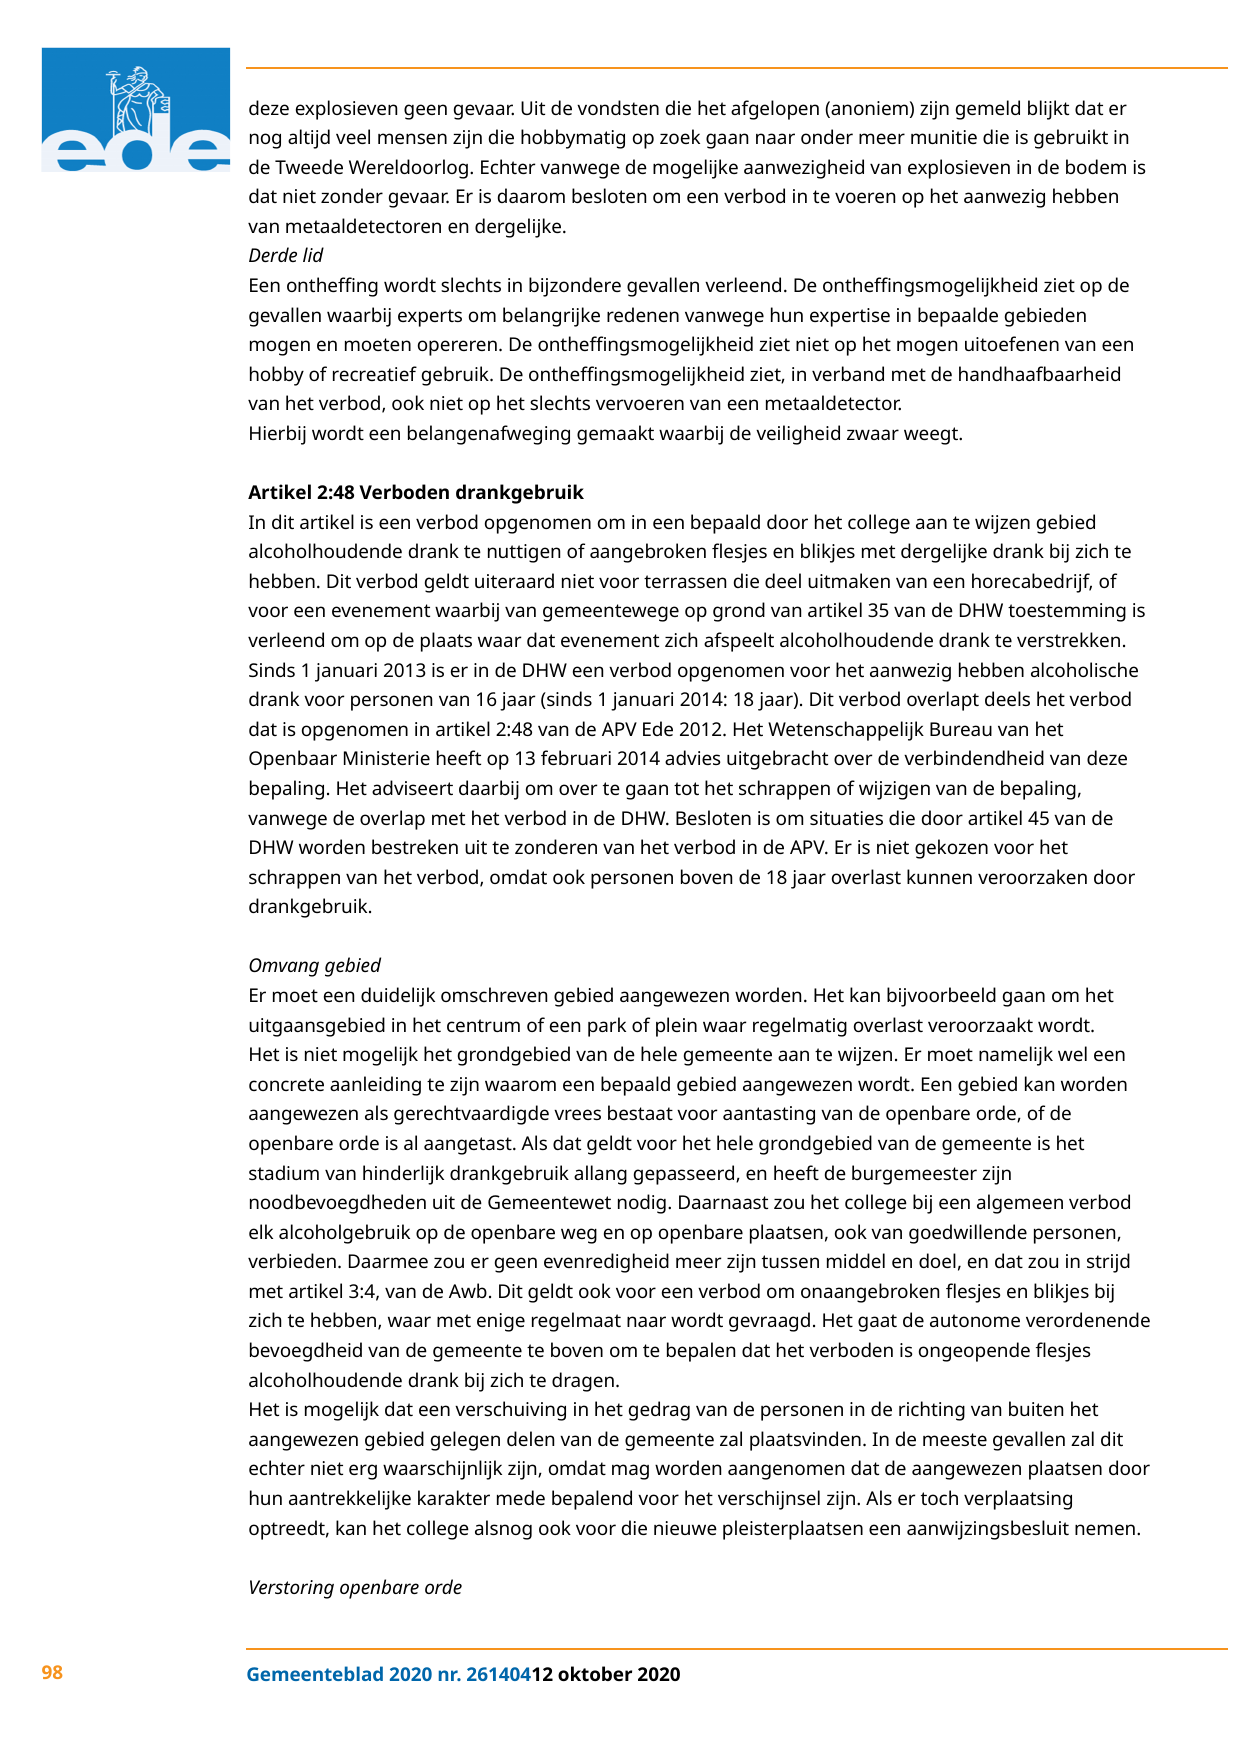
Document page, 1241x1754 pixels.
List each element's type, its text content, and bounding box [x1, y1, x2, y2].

text Artikel 2:48 Verboden drankgebruik [248, 479, 1152, 505]
text Het is niet mogelijk het grondgebied van de hele gemeente aan te wijzen. Er moet namelijk wel een concrete aanleiding te zijn waarom een bepaald gebied aangewezen wordt. Een gebied kan worden aangewezen als gerechtvaardigde vrees bestaat voor aantasting van de openbare orde, of de openbare orde is al aangetast. Als dat geldt voor het hele grondgebied van de gemeente is het stadium van hinderlijk drankgebruik allang gepasseerd, en heeft de burgemeester zijn noodbevoegdheden uit de Gemeentewet nodig. Daarnaast zou het college bij een algemeen verbod elk alcoholgebruik op de openbare weg en op openbare plaatsen, ook van goedwillende personen, verbieden. Daarmee zou er geen evenredigheid meer zijn tussen middel en doel, en dat zou in strijd met artikel 3:4, van de Awb. Dit geldt ook voor een verbod om onaangebroken flesjes en blikjes bij zich te hebben, waar met enige regelmaat naar wordt gevraagd. Het gaat de autonome verordenende bevoegdheid van de gemeente te boven om te bepalen dat het verboden is ongeopende flesjes alcoholhoudende drank bij zich te dragen. [248, 1041, 1152, 1393]
text deze explosieven geen gevaar. Uit de vondsten die het afgelopen (anoniem) zijn gemeld blijkt dat er nog altijd veel mensen zijn die hobbymatig op zoek gaan naar onder meer munitie die is gebruikt in de Tweede Wereldoorlog. Echter vanwege de mogelijke aanwezigheid van explosieven in de bodem is dat niet zonder gevaar. Er is daarom besloten om een verbod in te voeren op het aanwezig hebben van metaaldetectoren en dergelijke. [248, 95, 1152, 239]
text Een ontheffing wordt slechts in bijzondere gevallen verleend. De ontheffingsmogelijkheid ziet op de gevallen waarbij experts om belangrijke redenen vanwege hun expertise in bepaalde gebieden mogen en moeten opereren. De ontheffingsmogelijkheid ziet niet op het mogen uitoefenen van een hobby of recreatief gebruik. De ontheffingsmogelijkheid ziet, in verband met de handhaafbaarheid van het verbod, ook niet op het slechts vervoeren van een metaaldetector. [248, 272, 1152, 416]
picture [41, 47, 231, 172]
text Het is mogelijk dat een verschuiving in het gedrag van de personen in de richting van buiten het aangewezen gebied gelegen delen van de gemeente zal plaatsvinden. In de meeste gevallen zal dit echter niet erg waarschijnlijk zijn, omdat mag worden aangenomen dat de aangewezen plaatsen door hun aantrekkelijke karakter mede bepalend voor het verschijnsel zijn. Als er toch verplaatsing optreedt, kan het college alsnog ook voor die nieuwe pleisterplaatsen een aanwijzingsbesluit nemen. [248, 1396, 1152, 1541]
text In dit artikel is een verbod opgenomen om in een bepaald door het college aan te wijzen gebied alcoholhoudende drank te nuttigen of aangebroken flesjes en blikjes met dergelijke drank bij zich te hebben. Dit verbod geldt uiteraard niet voor terrassen die deel uitmaken van een horecabedrijf, of voor een evenement waarbij van gemeentewege op grond van artikel 35 van de DHW toestemming is verleend om op de plaats waar dat evenement zich afspeelt alcoholhoudende drank te verstrekken. [248, 509, 1152, 653]
text Derde lid [248, 243, 1152, 268]
text Er moet een duidelijk omschreven gebied aangewezen worden. Het kan bijvoorbeeld gaan om het uitgaansgebied in het centrum of een park of plein waar regelmatig overlast veroorzaakt wordt. [248, 982, 1152, 1038]
text Omvang gebied [248, 953, 1152, 978]
text Sinds 1 januari 2013 is er in de DHW een verbod opgenomen voor het aanwezig hebben alcoholische drank voor personen van 16 jaar (sinds 1 januari 2014: 18 jaar). Dit verbod overlapt deels het verbod dat is opgenomen in artikel 2:48 van de APV Ede 2012. Het Wetenschappelijk Bureau van het Openbaar Ministerie heeft op 13 februari 2014 advies uitgebracht over de verbindendheid van deze bepaling. Het adviseert daarbij om over te gaan tot het schrappen of wijzigen van de bepaling, vanwege de overlap met het verbod in de DHW. Besloten is om situaties die door artikel 45 van de DHW worden bestreken uit te zonderen van het verbod in de APV. Er is niet gekozen voor het schrappen van het verbod, omdat ook personen boven de 18 jaar overlast kunnen veroorzaken door drankgebruik. [248, 657, 1152, 919]
text Verstoring openbare orde [248, 1574, 1152, 1600]
text Hierbij wordt een belangenafweging gemaakt waarbij de veiligheid zwaar weegt. [248, 420, 1152, 446]
